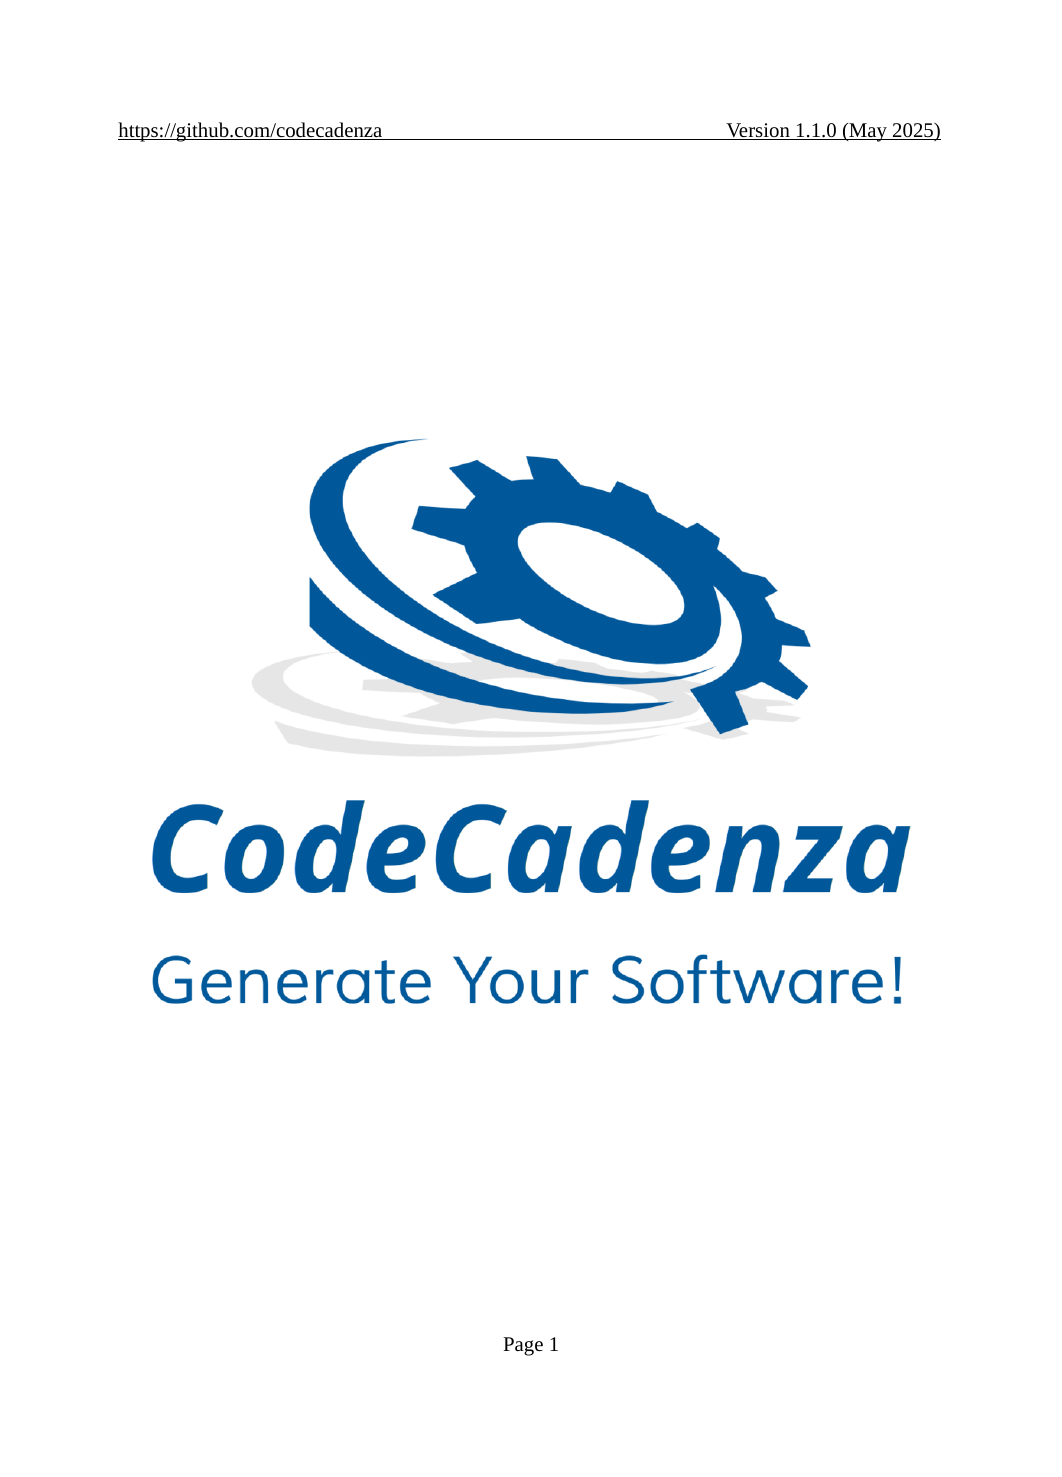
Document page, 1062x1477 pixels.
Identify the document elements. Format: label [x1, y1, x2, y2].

picture [118, 415, 944, 1033]
